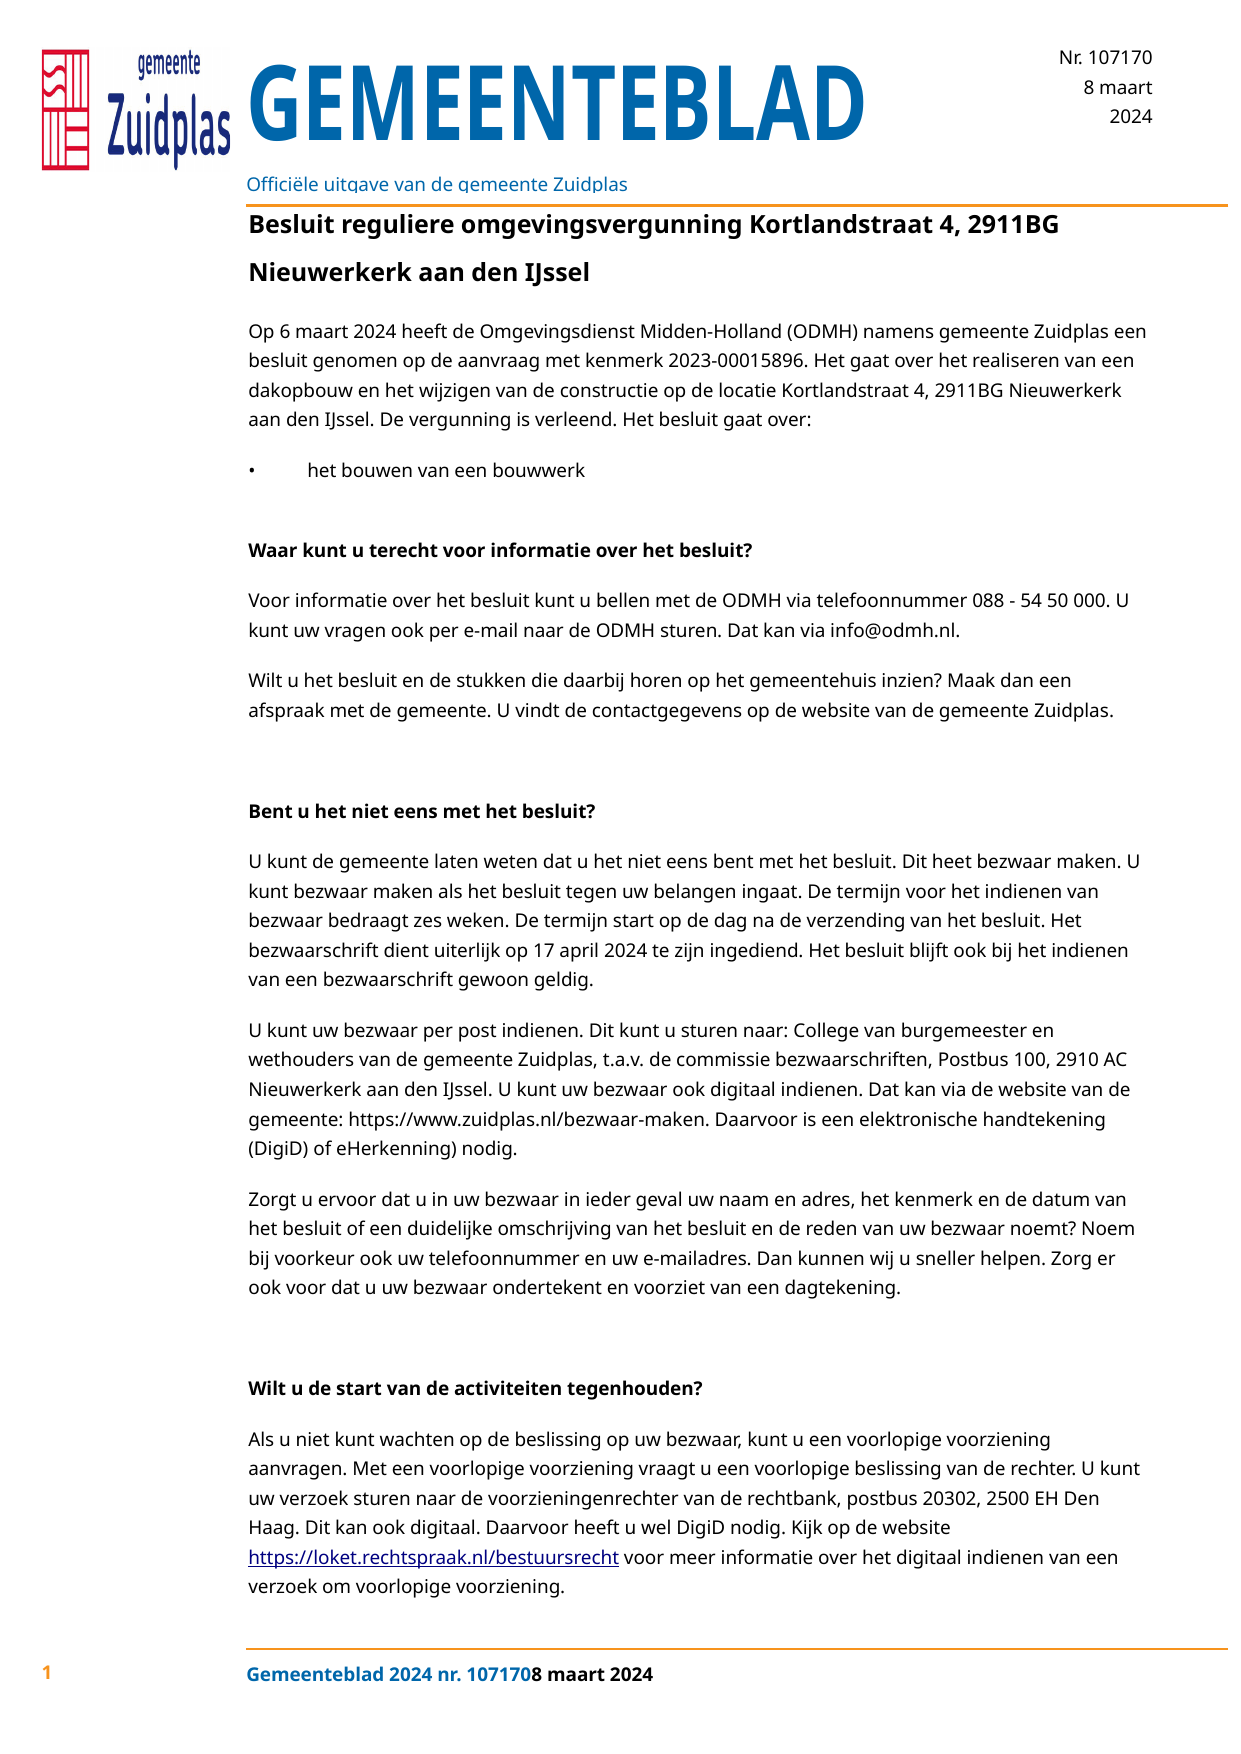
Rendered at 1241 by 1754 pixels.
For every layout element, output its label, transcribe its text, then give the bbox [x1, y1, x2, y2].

text Wilt u het besluit en de stukken die daarbij horen op het gemeentehuis inzien? Maak dan een afspraak met de gemeente. U vindt de contactgegevens op de website van de gemeente Zuidplas. [248, 667, 1152, 723]
text Besluit reguliere omgevingsvergunning Kortlandstraat 4, 2911BG Nieuwerkerk aan den IJssel [248, 207, 1152, 288]
text U kunt uw bezwaar per post indienen. Dit kunt u sturen naar: College van burgemeester en wethouders van de gemeente Zuidplas, t.a.v. de commissie bezwaarschriften, Postbus 100, 2910 AC Nieuwerkerk aan den IJssel. U kunt uw bezwaar ook digitaal indienen. Dat kan via de website van de gemeente: https://www.zuidplas.nl/bezwaar-maken. Daarvoor is een elektronische handtekening (DigiD) of eHerkenning) nodig. [248, 1017, 1152, 1161]
list het bouwen van een bouwwerk [248, 457, 1152, 483]
text U kunt de gemeente laten weten dat u het niet eens bent met het besluit. Dit heet bezwaar maken. U kunt bezwaar maken als het besluit tegen uw belangen ingaat. De termijn voor het indienen van bezwaar bedraagt zes weken. De termijn start op de dag na de verzending van het besluit. Het bezwaarschrift dient uiterlijk op 17 april 2024 te zijn ingediend. Het besluit blijft ook bij het indienen van een bezwaarschrift gewoon geldig. [248, 848, 1152, 992]
picture [41, 47, 231, 172]
text Waar kunt u terecht voor informatie over het besluit? [248, 537, 1152, 563]
text Voor informatie over het besluit kunt u bellen met de ODMH via telefoonnummer 088 - 54 50 000. U kunt uw vragen ook per e-mail naar de ODMH sturen. Dat kan via info@odmh.nl. [248, 587, 1152, 643]
text Bent u het niet eens met het besluit? [248, 798, 1152, 824]
text Zorgt u ervoor dat u in uw bezwaar in ieder geval uw naam en adres, het kenmerk en de datum van het besluit of een duidelijke omschrijving van het besluit en de reden van uw bezwaar noemt? Noem bij voorkeur ook uw telefoonnummer en uw e-mailadres. Dan kunnen wij u sneller helpen. Zorg er ook voor dat u uw bezwaar ondertekent en voorziet van een dagtekening. [248, 1186, 1152, 1300]
text Op 6 maart 2024 heeft de Omgevingsdienst Midden-Holland (ODMH) namens gemeente Zuidplas een besluit genomen op de aanvraag met kenmerk 2023-00015896. Het gaat over het realiseren van een dakopbouw en het wijzigen van de constructie op de locatie Kortlandstraat 4, 2911BG Nieuwerkerk aan den IJssel. De vergunning is verleend. Het besluit gaat over: [248, 318, 1152, 432]
text Als u niet kunt wachten op de beslissing op uw bezwaar, kunt u een voorlopige voorziening aanvragen. Met een voorlopige voorziening vraagt u een voorlopige beslissing van de rechter. U kunt uw verzoek sturen naar de voorzieningenrechter van de rechtbank, postbus 20302, 2500 EH Den Haag. Dit kan ook digitaal. Daarvoor heeft u wel DigiD nodig. Kijk op de website https://loket.rechtspraak.nl/bestuursrecht voor meer informatie over het digitaal indienen van een verzoek om voorlopige voorziening. [248, 1426, 1152, 1599]
text Wilt u de start van de activiteiten tegenhouden? [248, 1375, 1152, 1401]
